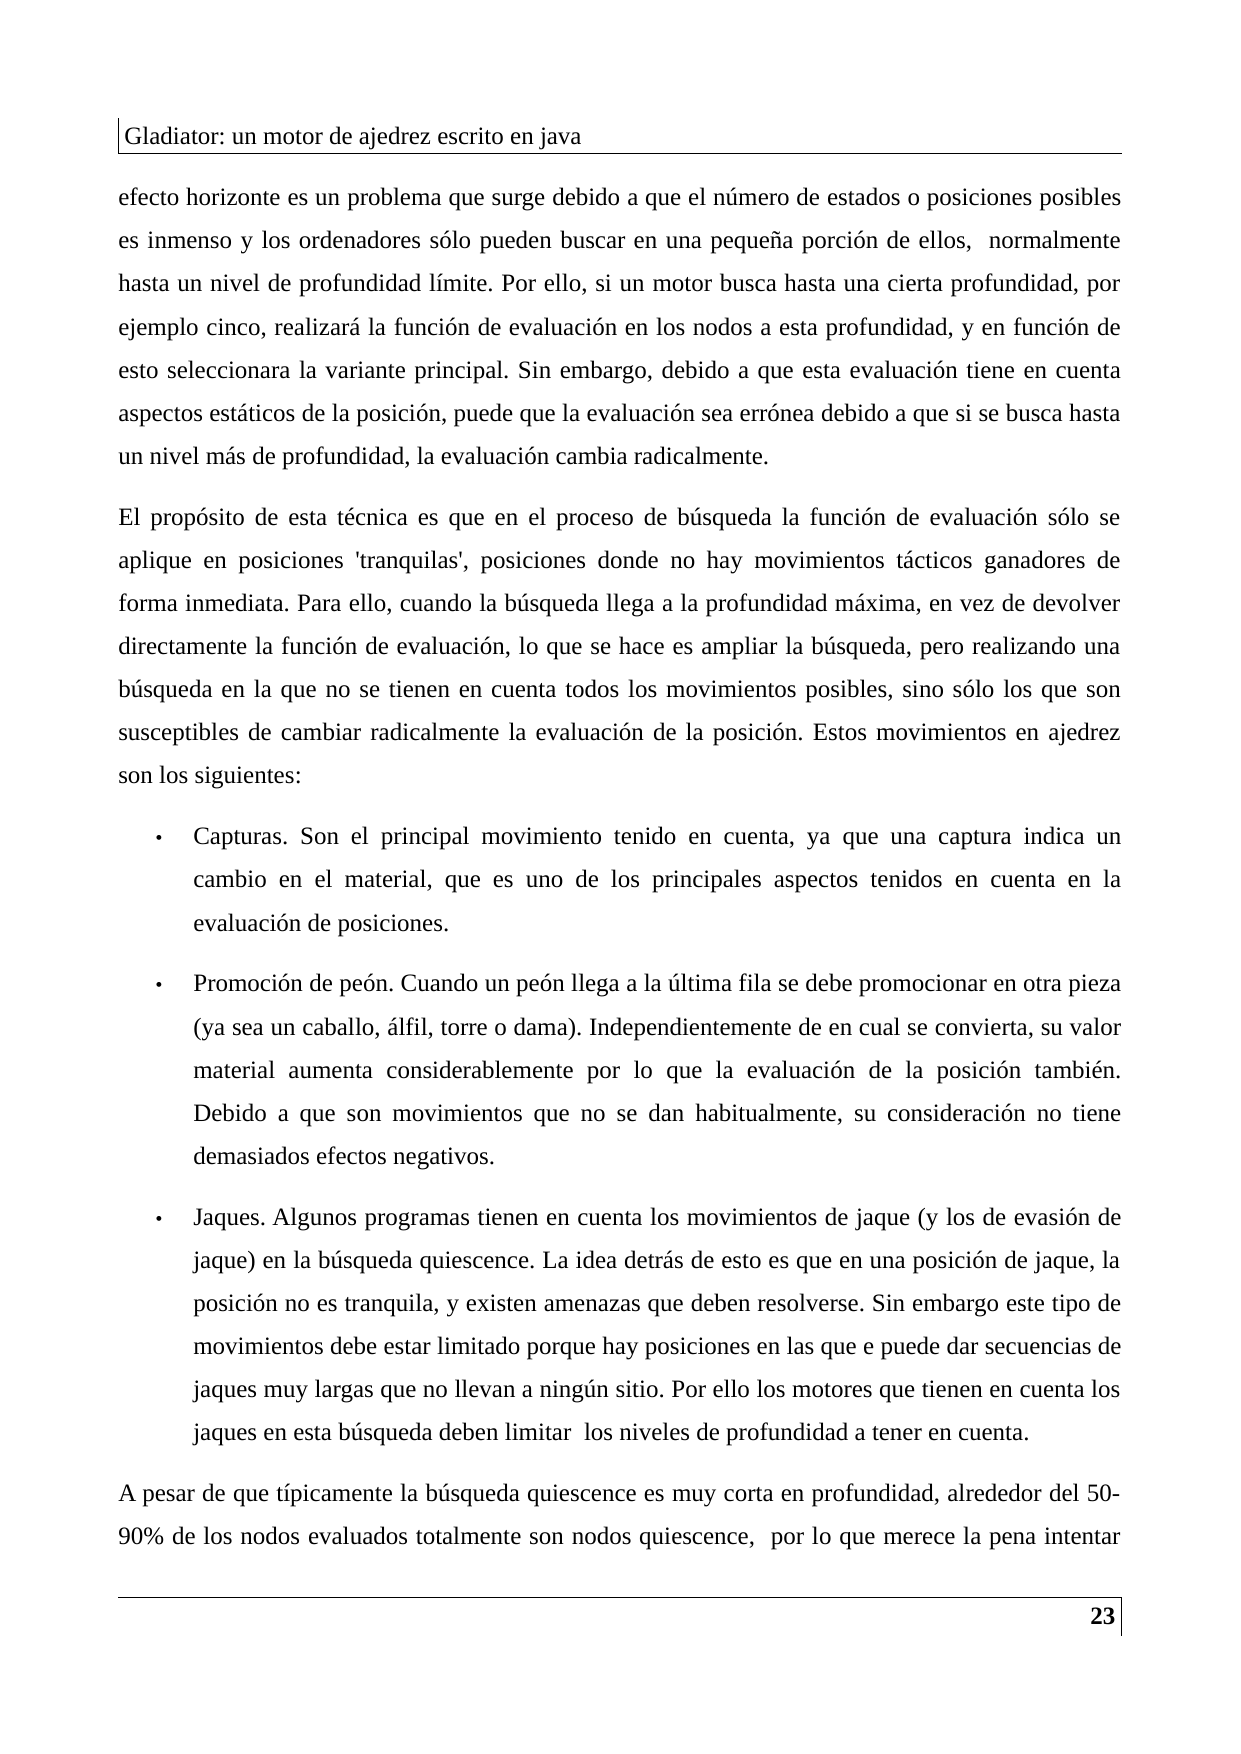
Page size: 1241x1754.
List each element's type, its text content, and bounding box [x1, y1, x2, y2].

text efecto horizonte es un problema que surge debido a que el número de estados o posiciones posibles es inmenso y los ordenadores sólo pueden buscar en una pequeña porción de ellos, normalmente hasta un nivel de profundidad límite. Por ello, si un motor busca hasta una cierta profundidad, por ejemplo cinco, realizará la función de evaluación en los nodos a esta profundidad, y en función de esto seleccionara la variante principal. Sin embargo, debido a que esta evaluación tiene en cuenta aspectos estáticos de la posición, puede que la evaluación sea errónea debido a que si se busca hasta un nivel más de profundidad, la evaluación cambia radicalmente. [118, 182, 1122, 470]
list Capturas. Son el principal movimiento tenido en cuenta, ya que una captura indica un cambio en el material, que es uno de los principales aspectos tenidos en cuenta en la evaluación de posiciones. [156, 821, 1122, 936]
list Jaques. Algunos programas tienen en cuenta los movimientos de jaque (y los de evasión de jaque) en la búsqueda quiescence. La idea detrás de esto es que en una posición de jaque, la posición no es tranquila, y existen amenazas que deben resolverse. Sin embargo este tipo de movimientos debe estar limitado porque hay posiciones en las que e puede dar secuencias de jaques muy largas que no llevan a ningún sitio. Por ello los motores que tienen en cuenta los jaques en esta búsqueda deben limitar los niveles de profundidad a tener en cuenta. [156, 1202, 1122, 1446]
list Promoción de peón. Cuando un peón llega a la última fila se debe promocionar en otra pieza (ya sea un caballo, álfil, torre o dama). Independientemente de en cual se convierta, su valor material aumenta considerablemente por lo que la evaluación de la posición también. Debido a que son movimientos que no se dan habitualmente, su consideración no tiene demasiados efectos negativos. [156, 968, 1122, 1170]
text A pesar de que típicamente la búsqueda quiescence es muy corta en profundidad, alrededor del 50-90% de los nodos evaluados totalmente son nodos quiescence, por lo que merece la pena intentar [118, 1478, 1122, 1550]
text El propósito de esta técnica es que en el proceso de búsqueda la función de evaluación sólo se aplique en posiciones 'tranquilas', posiciones donde no hay movimientos tácticos ganadores de forma inmediata. Para ello, cuando la búsqueda llega a la profundidad máxima, en vez de devolver directamente la función de evaluación, lo que se hace es ampliar la búsqueda, pero realizando una búsqueda en la que no se tienen en cuenta todos los movimientos posibles, sino sólo los que son susceptibles de cambiar radicalmente la evaluación de la posición. Estos movimientos en ajedrez son los siguientes: [118, 502, 1122, 789]
